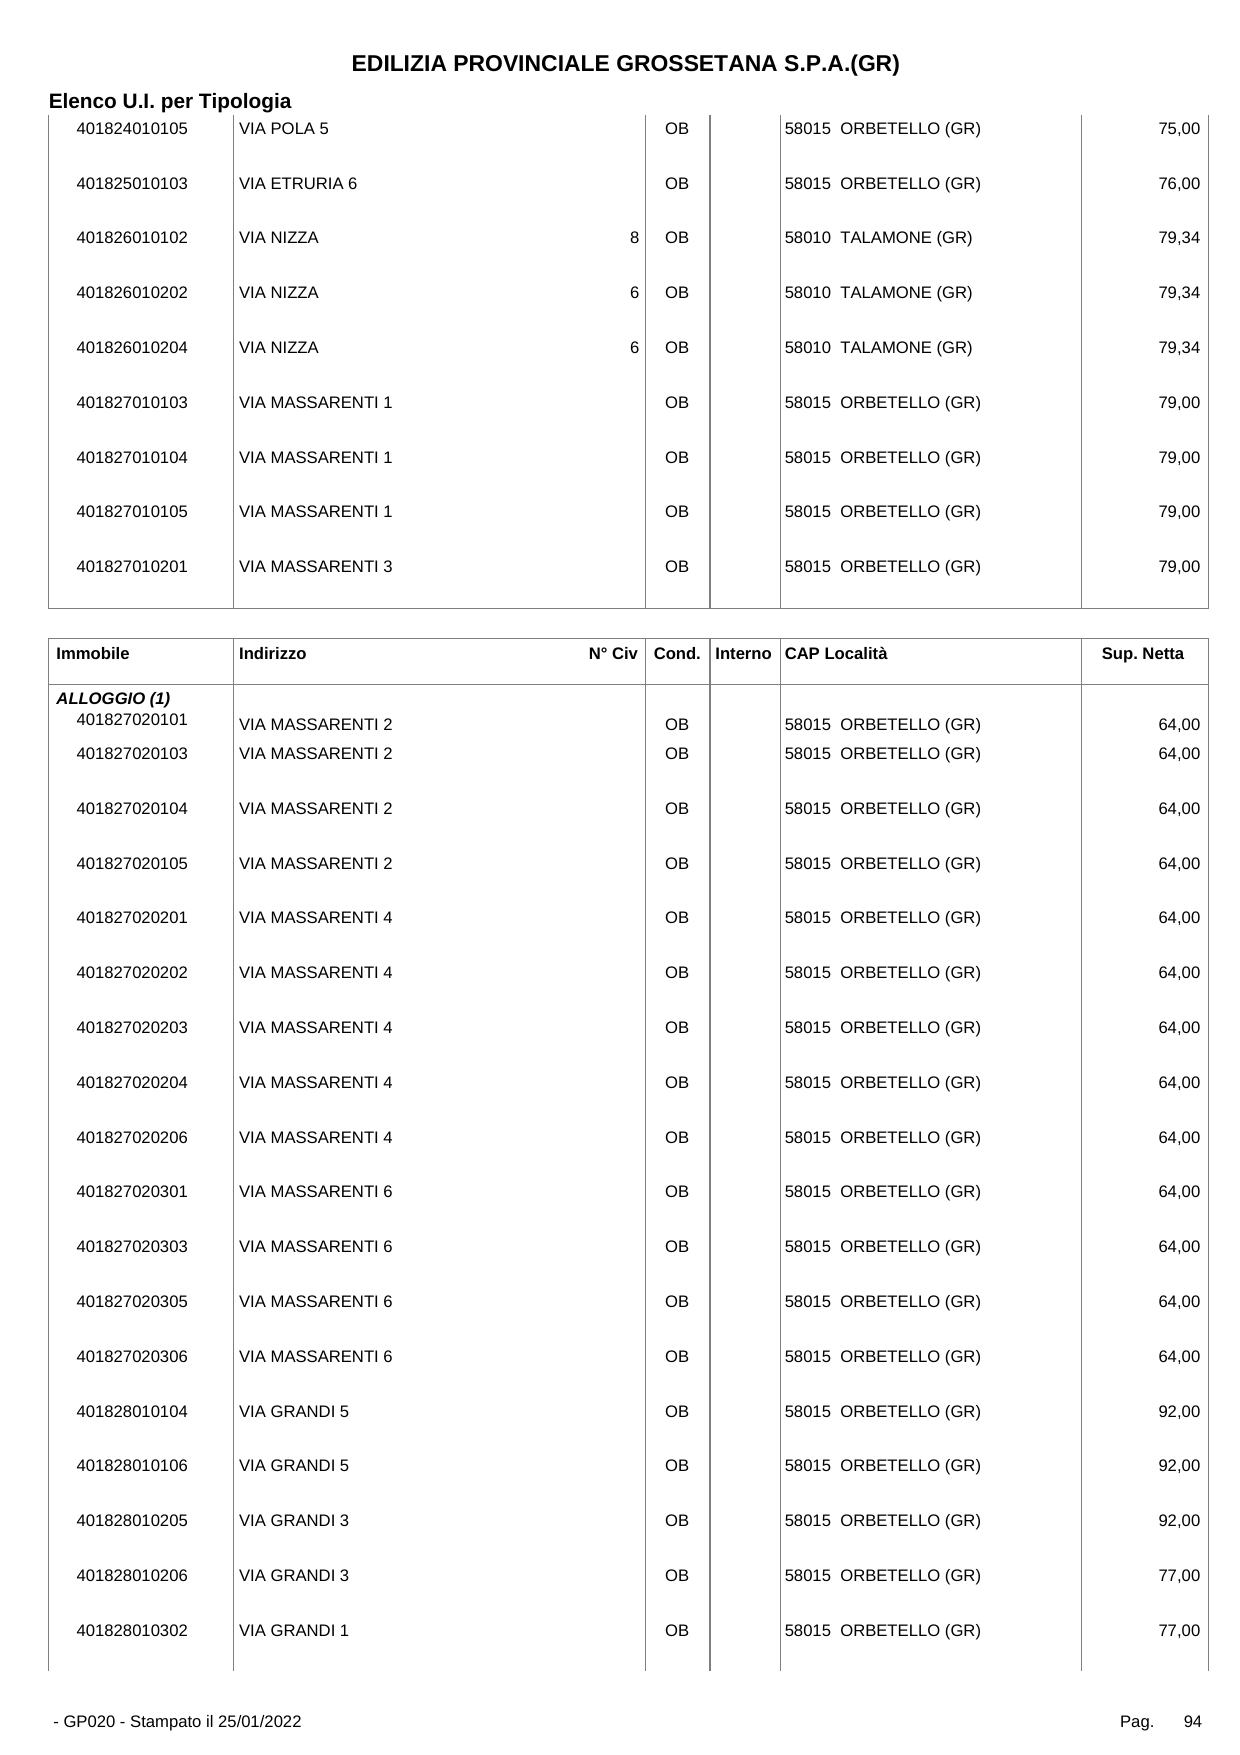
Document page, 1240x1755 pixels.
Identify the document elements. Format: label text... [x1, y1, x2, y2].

table_cell 401824010105 [49, 115, 233, 169]
table_cell [711, 685, 780, 740]
table_cell OB [646, 1178, 709, 1233]
table_cell [711, 795, 780, 849]
table_cell [711, 1233, 780, 1288]
table_cell OB [646, 1616, 709, 1671]
table_cell OB [646, 389, 709, 443]
table_cell 58015 ORBETELLO (GR) [781, 1616, 1081, 1671]
table_cell 401827010105 [49, 498, 233, 553]
table_cell VIA NIZZA [234, 279, 588, 334]
table_cell 58015 ORBETELLO (GR) [781, 1562, 1081, 1616]
table_cell 77,00 [1082, 1616, 1208, 1671]
table_cell [589, 1123, 645, 1178]
table_cell OB [646, 849, 709, 904]
table_cell 79,34 [1082, 334, 1208, 388]
table_cell VIA MASSARENTI 2 [234, 685, 588, 740]
table_cell OB [646, 1562, 709, 1616]
table_cell [711, 1343, 780, 1397]
table_cell OB [646, 959, 709, 1014]
table_cell 76,00 [1082, 169, 1208, 224]
table_cell OB [646, 169, 709, 224]
table_cell 401827010103 [49, 389, 233, 443]
table_cell [589, 740, 645, 794]
table_cell [711, 1288, 780, 1342]
table_cell 58015 ORBETELLO (GR) [781, 1178, 1081, 1233]
table_cell 64,00 [1082, 849, 1208, 904]
table_cell 401826010202 [49, 279, 233, 334]
table_cell [589, 169, 645, 224]
table_cell [589, 1178, 645, 1233]
table_cell [589, 1562, 645, 1616]
table_cell 58015 ORBETELLO (GR) [781, 443, 1081, 498]
table_cell 58015 ORBETELLO (GR) [781, 904, 1081, 959]
table_cell VIA MASSARENTI 6 [234, 1233, 588, 1288]
table_cell [589, 443, 645, 498]
table_cell VIA MASSARENTI 4 [234, 1123, 588, 1178]
table_cell [711, 1507, 780, 1562]
table_cell [711, 1562, 780, 1616]
table_cell 92,00 [1082, 1397, 1208, 1452]
table_cell OB [646, 553, 709, 608]
table_cell [711, 553, 780, 608]
table_cell 58015 ORBETELLO (GR) [781, 498, 1081, 553]
table_cell [711, 1452, 780, 1507]
table_cell OB [646, 1123, 709, 1178]
table_header N° Civ [589, 639, 645, 684]
table_cell 6 [589, 334, 645, 388]
table_cell [589, 904, 645, 959]
table_cell 58015 ORBETELLO (GR) [781, 1288, 1081, 1342]
table_cell 401827020103 [49, 740, 233, 794]
table_cell VIA NIZZA [234, 334, 588, 388]
table_cell 58015 ORBETELLO (GR) [781, 795, 1081, 849]
table_cell 401827010201 [49, 553, 233, 608]
table_cell [589, 1397, 645, 1452]
table_cell VIA GRANDI 3 [234, 1562, 588, 1616]
table_cell [711, 498, 780, 553]
table_cell VIA POLA 5 [234, 115, 588, 169]
table_cell 401827010104 [49, 443, 233, 498]
table_cell VIA MASSARENTI 2 [234, 795, 588, 849]
table_cell VIA NIZZA [234, 224, 588, 279]
table_cell 58010 TALAMONE (GR) [781, 279, 1081, 334]
table_cell [711, 115, 780, 169]
table_cell 401827020201 [49, 904, 233, 959]
table_cell 8 [589, 224, 645, 279]
table_cell 401826010102 [49, 224, 233, 279]
table_cell 401828010205 [49, 1507, 233, 1562]
table_cell 58010 TALAMONE (GR) [781, 224, 1081, 279]
table_cell VIA MASSARENTI 6 [234, 1288, 588, 1342]
table_cell OB [646, 1507, 709, 1562]
table_cell [711, 740, 780, 794]
table_cell 58015 ORBETELLO (GR) [781, 849, 1081, 904]
table_cell 58015 ORBETELLO (GR) [781, 1452, 1081, 1507]
table_cell 58015 ORBETELLO (GR) [781, 1014, 1081, 1068]
table_cell [711, 1397, 780, 1452]
table_cell VIA MASSARENTI 2 [234, 740, 588, 794]
table_cell OB [646, 1069, 709, 1123]
table_cell 79,00 [1082, 443, 1208, 498]
table_cell OB [646, 498, 709, 553]
table_cell 6 [589, 279, 645, 334]
table_cell OB [646, 1288, 709, 1342]
table_cell 401826010204 [49, 334, 233, 388]
table_header Interno [711, 639, 780, 684]
table_cell [711, 1069, 780, 1123]
table_header Sup. Netta [1082, 639, 1208, 684]
table_cell VIA MASSARENTI 6 [234, 1178, 588, 1233]
table_cell OB [646, 1233, 709, 1288]
table_header Immobile [49, 639, 233, 684]
table_cell [711, 1616, 780, 1671]
table_cell 92,00 [1082, 1507, 1208, 1562]
table_cell [589, 1069, 645, 1123]
table_cell [711, 334, 780, 388]
table_cell 58015 ORBETELLO (GR) [781, 740, 1081, 794]
table_cell [589, 498, 645, 553]
table_cell 58015 ORBETELLO (GR) [781, 1069, 1081, 1123]
table_cell OB [646, 904, 709, 959]
table_cell [711, 904, 780, 959]
table_cell [589, 389, 645, 443]
table_cell [711, 279, 780, 334]
table_cell 58015 ORBETELLO (GR) [781, 959, 1081, 1014]
table_cell OB [646, 795, 709, 849]
table_cell VIA MASSARENTI 3 [234, 553, 588, 608]
table_cell 401827020203 [49, 1014, 233, 1068]
table_cell 58015 ORBETELLO (GR) [781, 1397, 1081, 1452]
table_cell 64,00 [1082, 1233, 1208, 1288]
table_cell 64,00 [1082, 959, 1208, 1014]
table_cell [589, 1616, 645, 1671]
table_cell [589, 115, 645, 169]
table_cell OB [646, 1452, 709, 1507]
table_cell 64,00 [1082, 1069, 1208, 1123]
table_cell 401827020206 [49, 1123, 233, 1178]
table_cell 58015 ORBETELLO (GR) [781, 389, 1081, 443]
table_cell 79,00 [1082, 498, 1208, 553]
table_cell 401828010302 [49, 1616, 233, 1671]
table_cell [711, 959, 780, 1014]
table_cell OB [646, 685, 709, 740]
table_cell [589, 553, 645, 608]
table_cell [711, 1178, 780, 1233]
table_cell OB [646, 334, 709, 388]
table_cell [589, 685, 645, 740]
table_cell 64,00 [1082, 1288, 1208, 1342]
table_cell [589, 1452, 645, 1507]
table_cell 64,00 [1082, 904, 1208, 959]
table_cell VIA MASSARENTI 4 [234, 1069, 588, 1123]
table_cell 58015 ORBETELLO (GR) [781, 1343, 1081, 1397]
table_cell [589, 1288, 645, 1342]
table_cell 401827020301 [49, 1178, 233, 1233]
table_cell VIA MASSARENTI 4 [234, 959, 588, 1014]
table_cell VIA ETRURIA 6 [234, 169, 588, 224]
table_cell [589, 1233, 645, 1288]
table_cell 75,00 [1082, 115, 1208, 169]
table_header CAP Località [781, 639, 1081, 684]
table_cell [711, 1014, 780, 1068]
table_cell 58015 ORBETELLO (GR) [781, 685, 1081, 740]
table_cell 64,00 [1082, 685, 1208, 740]
table_cell 401827020202 [49, 959, 233, 1014]
table_cell 58015 ORBETELLO (GR) [781, 1233, 1081, 1288]
table_cell 401827020305 [49, 1288, 233, 1342]
table_cell 64,00 [1082, 740, 1208, 794]
table_cell OB [646, 224, 709, 279]
table_cell VIA MASSARENTI 2 [234, 849, 588, 904]
table_cell 58015 ORBETELLO (GR) [781, 553, 1081, 608]
table_cell [711, 443, 780, 498]
table_cell 92,00 [1082, 1452, 1208, 1507]
table_cell 401827020105 [49, 849, 233, 904]
table_cell 401827020306 [49, 1343, 233, 1397]
table_cell 77,00 [1082, 1562, 1208, 1616]
table_cell 58010 TALAMONE (GR) [781, 334, 1081, 388]
table_cell [711, 169, 780, 224]
table_cell 58015 ORBETELLO (GR) [781, 169, 1081, 224]
table_cell [589, 849, 645, 904]
table_cell 58015 ORBETELLO (GR) [781, 1123, 1081, 1178]
table_cell [711, 849, 780, 904]
table_cell 401827020303 [49, 1233, 233, 1288]
table_cell 401828010106 [49, 1452, 233, 1507]
table_cell 79,00 [1082, 389, 1208, 443]
table_cell VIA GRANDI 3 [234, 1507, 588, 1562]
table_cell VIA MASSARENTI 1 [234, 498, 588, 553]
table_cell 58015 ORBETELLO (GR) [781, 115, 1081, 169]
table_cell 401827020104 [49, 795, 233, 849]
table_cell VIA MASSARENTI 4 [234, 904, 588, 959]
table_cell [589, 959, 645, 1014]
table_cell VIA MASSARENTI 4 [234, 1014, 588, 1068]
table_cell 79,34 [1082, 279, 1208, 334]
table_cell [711, 224, 780, 279]
table_cell OB [646, 443, 709, 498]
table_cell OB [646, 1343, 709, 1397]
table_header Cond. [646, 639, 709, 684]
table_cell OB [646, 115, 709, 169]
table_cell 64,00 [1082, 795, 1208, 849]
table_header Indirizzo [234, 639, 588, 684]
table_cell VIA MASSARENTI 1 [234, 443, 588, 498]
table_cell ALLOGGIO (1) 401827020101 [49, 685, 233, 740]
table_cell 401828010104 [49, 1397, 233, 1452]
table_cell OB [646, 1397, 709, 1452]
table_cell 64,00 [1082, 1343, 1208, 1397]
table_cell [589, 1014, 645, 1068]
table_cell [711, 1123, 780, 1178]
table_cell [589, 1343, 645, 1397]
table_cell 64,00 [1082, 1123, 1208, 1178]
table_cell VIA GRANDI 5 [234, 1452, 588, 1507]
table_cell OB [646, 1014, 709, 1068]
table_cell VIA MASSARENTI 6 [234, 1343, 588, 1397]
table_cell 64,00 [1082, 1014, 1208, 1068]
table_cell VIA GRANDI 1 [234, 1616, 588, 1671]
table_cell [711, 389, 780, 443]
table_cell OB [646, 740, 709, 794]
table_cell 401827020204 [49, 1069, 233, 1123]
table_cell 79,00 [1082, 553, 1208, 608]
table_cell 79,34 [1082, 224, 1208, 279]
table_cell 401825010103 [49, 169, 233, 224]
table_cell 58015 ORBETELLO (GR) [781, 1507, 1081, 1562]
table_cell OB [646, 279, 709, 334]
table_cell VIA GRANDI 5 [234, 1397, 588, 1452]
table_cell 401828010206 [49, 1562, 233, 1616]
table_cell [589, 795, 645, 849]
table_cell [589, 1507, 645, 1562]
table_cell 64,00 [1082, 1178, 1208, 1233]
table_cell VIA MASSARENTI 1 [234, 389, 588, 443]
